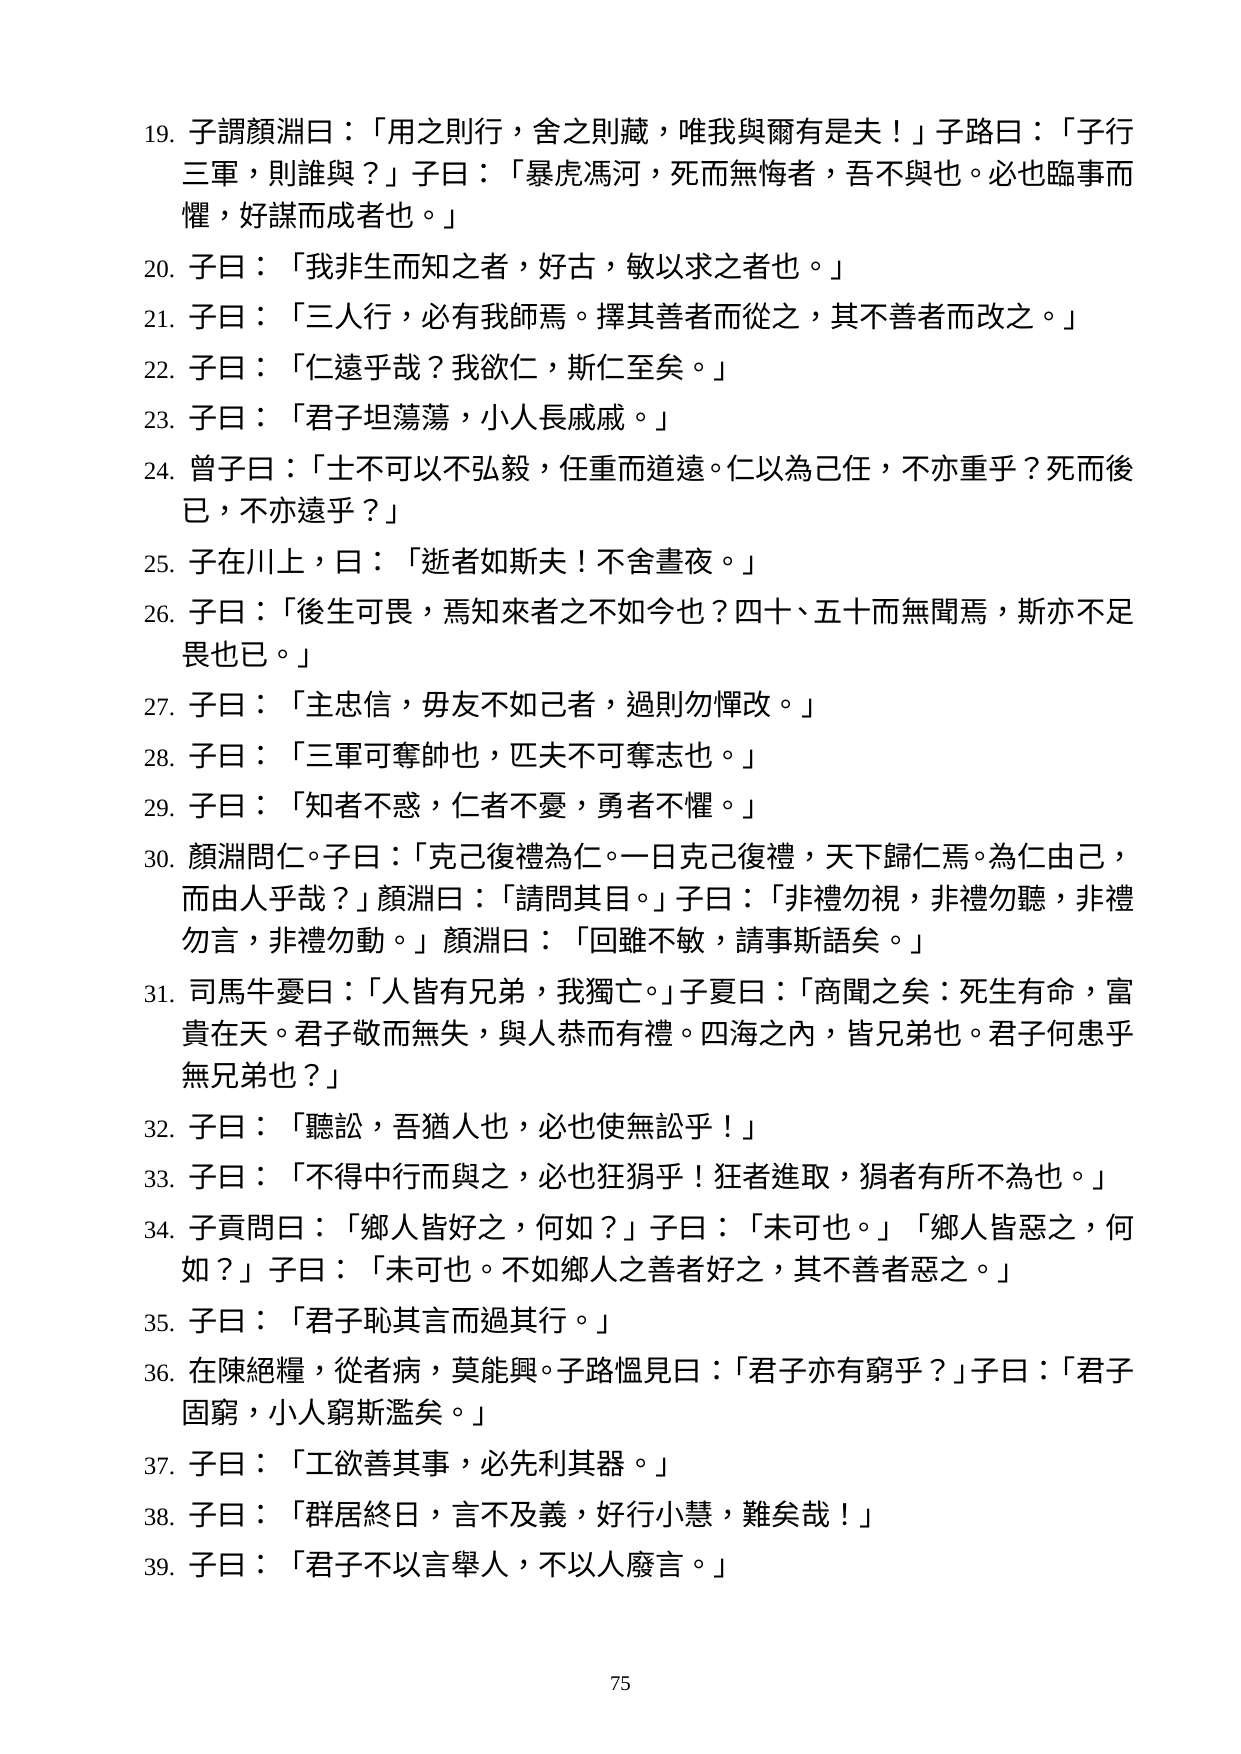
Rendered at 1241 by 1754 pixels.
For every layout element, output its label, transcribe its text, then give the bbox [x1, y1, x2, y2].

list 子曰：「君子坦蕩蕩，小人長戚戚。」 [143, 395, 1134, 437]
list 子曰：「工欲善其事，必先利其器。」 [143, 1441, 1134, 1483]
list 子曰：「君子不以言舉人，不以人廢言。」 [143, 1542, 1134, 1584]
list 子貢問曰：「鄉人皆好之，何如？」子曰：「未可也。」「鄉人皆惡之，何如？」子曰：「未可也。不如鄉人之善者好之，其不善者惡之。」 [143, 1204, 1134, 1289]
list 子曰：「主忠信，毋友不如己者，過則勿憚改。」 [143, 682, 1134, 724]
list 子曰：「不得中行而與之，必也狂狷乎！狂者進取，狷者有所不為也。」 [143, 1154, 1134, 1196]
list 子曰：「三軍可奪帥也，匹夫不可奪志也。」 [143, 732, 1134, 774]
list 子曰：「君子恥其言而過其行。」 [143, 1297, 1134, 1339]
list 子曰：「知者不惑，仁者不憂，勇者不懼。」 [143, 783, 1134, 825]
list 子曰：「仁遠乎哉？我欲仁，斯仁至矣。」 [143, 344, 1134, 387]
list 子曰：「後生可畏，焉知來者之不如今也？四十、五十而無聞焉，斯亦不足畏也已。」 [143, 589, 1134, 673]
list 司馬牛憂曰：「人皆有兄弟，我獨亡。」子夏曰：「商聞之矣：死生有命，富貴在天。君子敬而無失，與人恭而有禮。四海之內，皆兄弟也。君子何患乎無兄弟也？」 [143, 968, 1134, 1095]
list 子曰：「我非生而知之者，好古，敏以求之者也。」 [143, 243, 1134, 286]
list 在陳絕糧，從者病，莫能興。子路慍見曰：「君子亦有窮乎？」子曰：「君子固窮，小人窮斯濫矣。」 [143, 1348, 1134, 1432]
list 顏淵問仁。子曰：「克己復禮為仁。一日克己復禮，天下歸仁焉。為仁由己，而由人乎哉？」顏淵曰：「請問其目。」子曰：「非禮勿視，非禮勿聽，非禮勿言，非禮勿動。」顏淵曰：「回雖不敏，請事斯語矣。」 [143, 833, 1134, 960]
list 曾子曰：「士不可以不弘毅，任重而道遠。仁以為己任，不亦重乎？死而後已，不亦遠乎？」 [143, 445, 1134, 530]
list 子曰：「三人行，必有我師焉。擇其善者而從之，其不善者而改之。」 [143, 294, 1134, 336]
list 子謂顏淵曰：「用之則行，舍之則藏，唯我與爾有是夫！」子路曰：「子行三軍，則誰與？」子曰：「暴虎馮河，死而無悔者，吾不與也。必也臨事而懼，好謀而成者也。」 [143, 108, 1134, 235]
list 子曰：「群居終日，言不及義，好行小慧，難矣哉！」 [143, 1491, 1134, 1533]
list 子在川上，曰：「逝者如斯夫！不舍晝夜。」 [143, 538, 1134, 581]
list 子曰：「聽訟，吾猶人也，必也使無訟乎！」 [143, 1103, 1134, 1146]
